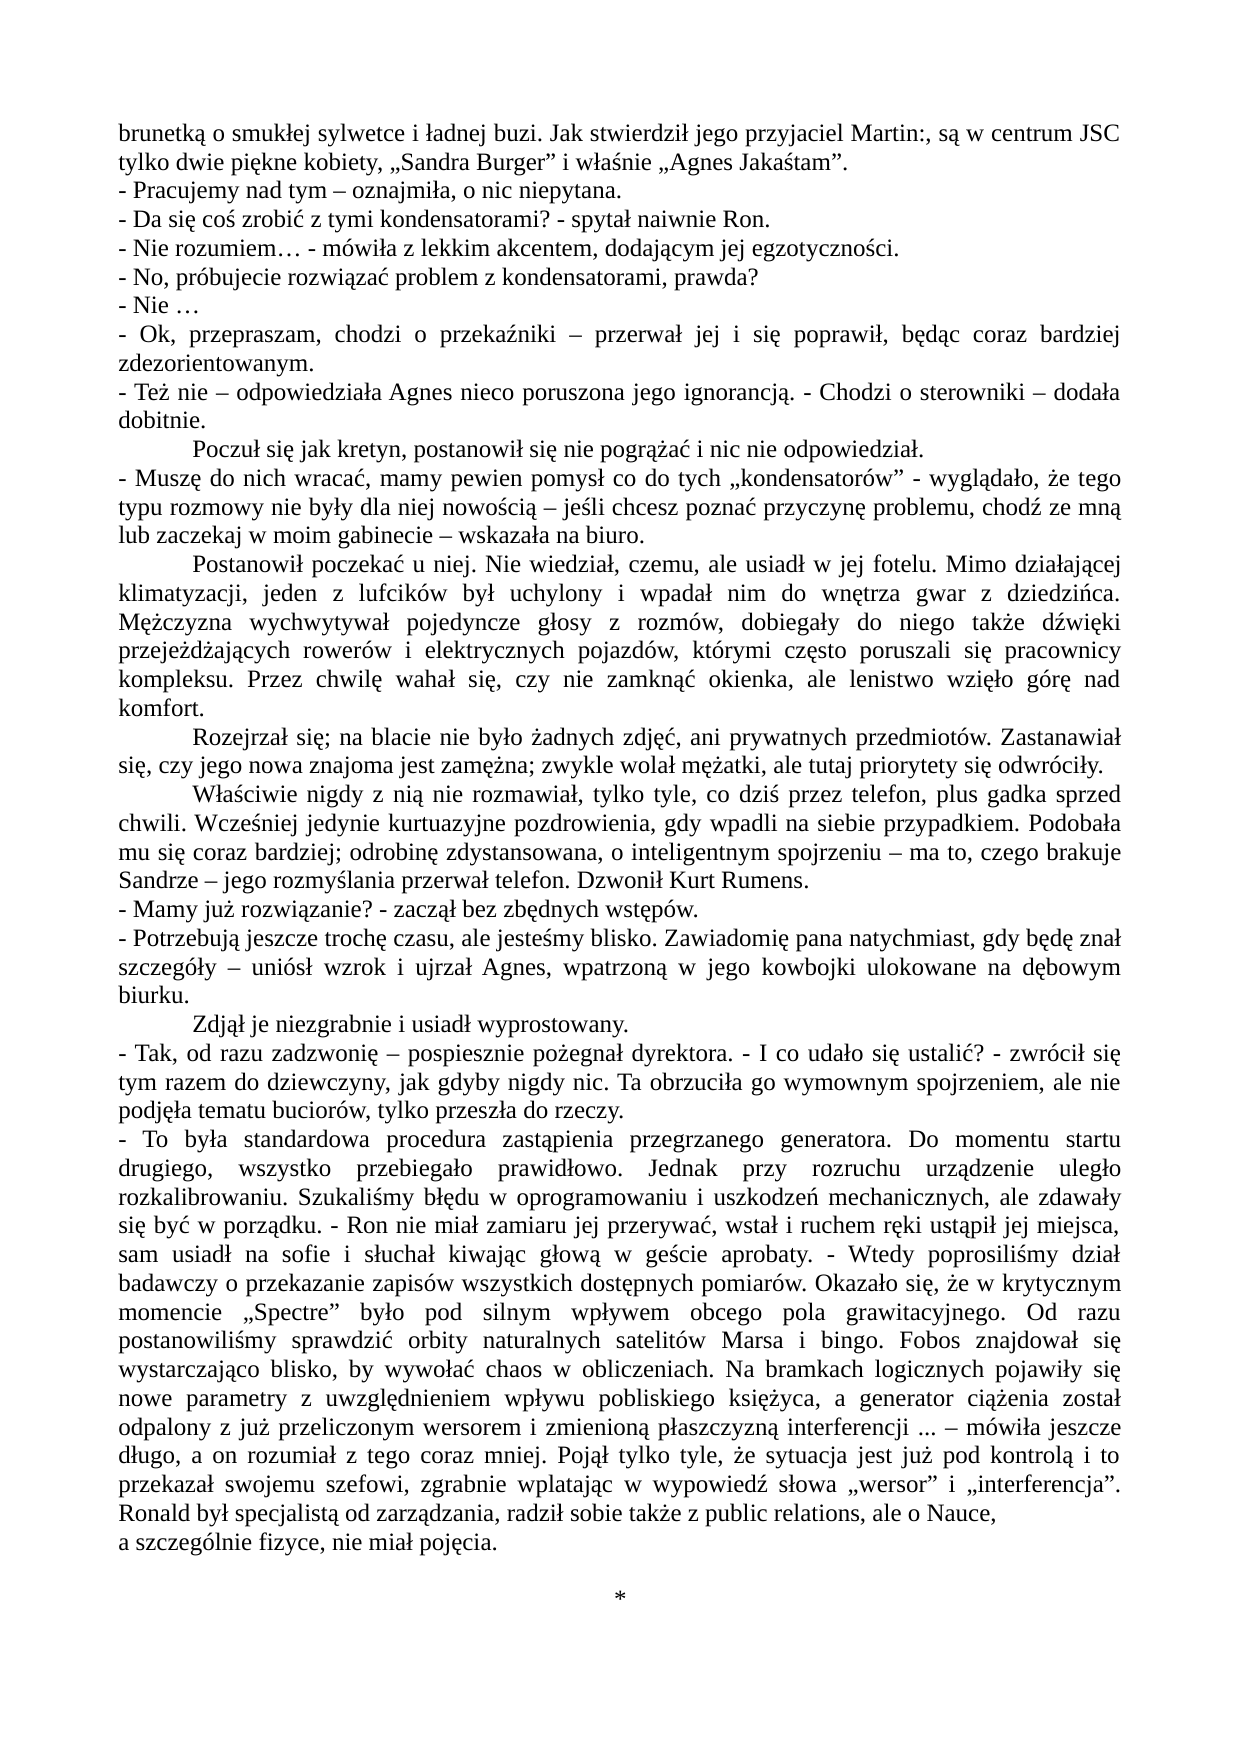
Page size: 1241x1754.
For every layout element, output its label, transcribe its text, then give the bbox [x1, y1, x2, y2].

text - No, próbujecie rozwiązać problem z kondensatorami, prawda? [118, 262, 1122, 291]
text - Nie … [118, 291, 1122, 319]
text brunetką o smukłej sylwetce i ładnej buzi. Jak stwierdził jego przyjaciel Martin:, są w centrum JSC tylko dwie piękne kobiety, „Sandra Burger” i właśnie „Agnes Jakaśtam”. [118, 118, 1122, 176]
text - Ok, przepraszam, chodzi o przekaźniki – przerwał jej i się poprawił, będąc coraz bardziej zdezorientowanym. [118, 319, 1122, 377]
text Poczuł się jak kretyn, postanowił się nie pogrążać i nic nie odpowiedział. [118, 434, 1122, 463]
text - Potrzebują jeszcze trochę czasu, ale jesteśmy blisko. Zawiadomię pana natychmiast, gdy będę znał szczegóły – uniósł wzrok i ujrzał Agnes, wpatrzoną w jego kowbojki ulokowane na dębowym biurku. [118, 923, 1122, 1009]
text Postanowił poczekać u niej. Nie wiedział, czemu, ale usiadł w jej fotelu. Mimo działającej klimatyzacji, jeden z lufcików był uchylony i wpadał nim do wnętrza gwar z dziedzińca. Mężczyzna wychwytywał pojedyncze głosy z rozmów, dobiegały do niego także dźwięki przejeżdżających rowerów i elektrycznych pojazdów, którymi często poruszali się pracownicy kompleksu. Przez chwilę wahał się, czy nie zamknąć okienka, ale lenistwo wzięło górę nad komfort. [118, 549, 1122, 722]
text - Pracujemy nad tym – oznajmiła, o nic niepytana. [118, 176, 1122, 204]
text a szczególnie fizyce, nie miał pojęcia. [118, 1527, 1122, 1556]
text - Nie rozumiem… - mówiła z lekkim akcentem, dodającym jej egzotyczności. [118, 233, 1122, 262]
text - Tak, od razu zadzwonię – pospiesznie pożegnał dyrektora. - I co udało się ustalić? - zwrócił się tym razem do dziewczyny, jak gdyby nigdy nic. Ta obrzuciła go wymownym spojrzeniem, ale nie podjęła tematu buciorów, tylko przeszła do rzeczy. [118, 1038, 1122, 1124]
text * [118, 1584, 1122, 1613]
text - To była standardowa procedura zastąpienia przegrzanego generatora. Do momentu startu drugiego, wszystko przebiegało prawidłowo. Jednak przy rozruchu urządzenie uległo rozkalibrowaniu. Szukaliśmy błędu w oprogramowaniu i uszkodzeń mechanicznych, ale zdawały się być w porządku. - Ron nie miał zamiaru jej przerywać, wstał i ruchem ręki ustąpił jej miejsca, sam usiadł na sofie i słuchał kiwając głową w geście aprobaty. - Wtedy poprosiliśmy dział badawczy o przekazanie zapisów wszystkich dostępnych pomiarów. Okazało się, że w krytycznym momencie „Spectre” było pod silnym wpływem obcego pola grawitacyjnego. Od razu postanowiliśmy sprawdzić orbity naturalnych satelitów Marsa i bingo. Fobos znajdował się wystarczająco blisko, by wywołać chaos w obliczeniach. Na bramkach logicznych pojawiły się nowe parametry z uwzględnieniem wpływu pobliskiego księżyca, a generator ciążenia został odpalony z już przeliczonym wersorem i zmienioną płaszczyzną interferencji ... – mówiła jeszcze długo, a on rozumiał z tego coraz mniej. Pojął tylko tyle, że sytuacja jest już pod kontrolą i to przekazał swojemu szefowi, zgrabnie wplatając w wypowiedź słowa „wersor” i „interferencja”. Ronald był specjalistą od zarządzania, radził sobie także z public relations, ale o Nauce, [118, 1124, 1122, 1527]
text - Też nie – odpowiedziała Agnes nieco poruszona jego ignorancją. - Chodzi o sterowniki – dodała dobitnie. [118, 377, 1122, 434]
text Zdjął je niezgrabnie i usiadł wyprostowany. [118, 1009, 1122, 1038]
text - Muszę do nich wracać, mamy pewien pomysł co do tych „kondensatorów” - wyglądało, że tego typu rozmowy nie były dla niej nowością – jeśli chcesz poznać przyczynę problemu, chodź ze mną lub zaczekaj w moim gabinecie – wskazała na biuro. [118, 463, 1122, 549]
text - Da się coś zrobić z tymi kondensatorami? - spytał naiwnie Ron. [118, 204, 1122, 233]
text Właściwie nigdy z nią nie rozmawiał, tylko tyle, co dziś przez telefon, plus gadka sprzed chwili. Wcześniej jedynie kurtuazyjne pozdrowienia, gdy wpadli na siebie przypadkiem. Podobała mu się coraz bardziej; odrobinę zdystansowana, o inteligentnym spojrzeniu – ma to, czego brakuje Sandrze – jego rozmyślania przerwał telefon. Dzwonił Kurt Rumens. [118, 779, 1122, 894]
text Rozejrzał się; na blacie nie było żadnych zdjęć, ani prywatnych przedmiotów. Zastanawiał się, czy jego nowa znajoma jest zamężna; zwykle wolał mężatki, ale tutaj priorytety się odwróciły. [118, 722, 1122, 779]
text - Mamy już rozwiązanie? - zaczął bez zbędnych wstępów. [118, 894, 1122, 923]
